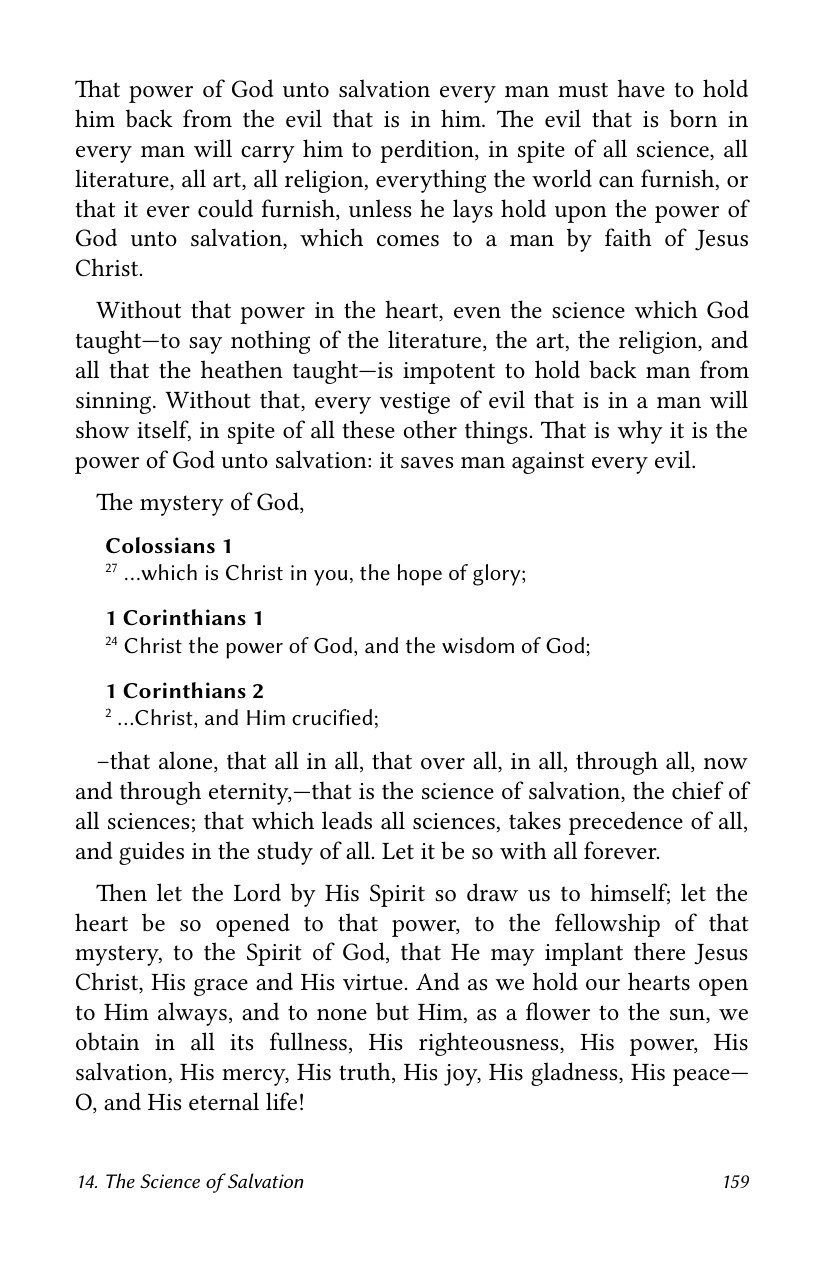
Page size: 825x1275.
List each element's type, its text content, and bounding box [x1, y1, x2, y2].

text 1 Corinthians 1 [105, 605, 750, 631]
text Without that power in the heart, even the science which God taught—to say nothing of the literature, the art, the religion, and all that the heathen taught—is impotent to hold back man from sinning. Without that, every vestige of evil that is in a man will show itself, in spite of all these other things. That is why it is the power of God unto salvation: it saves man against every evil. [75, 296, 750, 474]
text Then let the Lord by His Spirit so draw us to himself; let the heart be so opened to that power, to the fellowship of that mystery, to the Spirit of God, that He may implant there Jesus Christ, His grace and His virtue. And as we hold our hearts open to Him always, and to none but Him, as a flower to the sun, we obtain in all its fullness, His righteousness, His power, His salvation, His mercy, His truth, His joy, His gladness, His peace—O, and His eternal life! [75, 879, 750, 1116]
text 24 Christ the power of God, and the wisdom of God; [105, 633, 720, 659]
text The mystery of God, [75, 488, 750, 516]
text 27 ...which is Christ in you, the hope of glory; [105, 560, 720, 586]
text –that alone, that all in all, that over all, in all, through all, now and through eternity,—that is the science of salvation, the chief of all sciences; that which leads all sciences, takes precedence of all, and guides in the study of all. Let it be so with all forever. [75, 747, 750, 865]
text 2 ...Christ, and Him crucified; [105, 705, 720, 731]
text Colossians 1 [105, 533, 750, 559]
text That power of God unto salvation every man must have to hold him back from the evil that is in him. The evil that is born in every man will carry him to perdition, in spite of all science, all literature, all art, all religion, everything the world can furnish, or that it ever could furnish, unless he lays hold upon the power of God unto salvation, which comes to a man by faith of Jesus Christ. [75, 75, 750, 283]
text 1 Corinthians 2 [105, 677, 750, 704]
